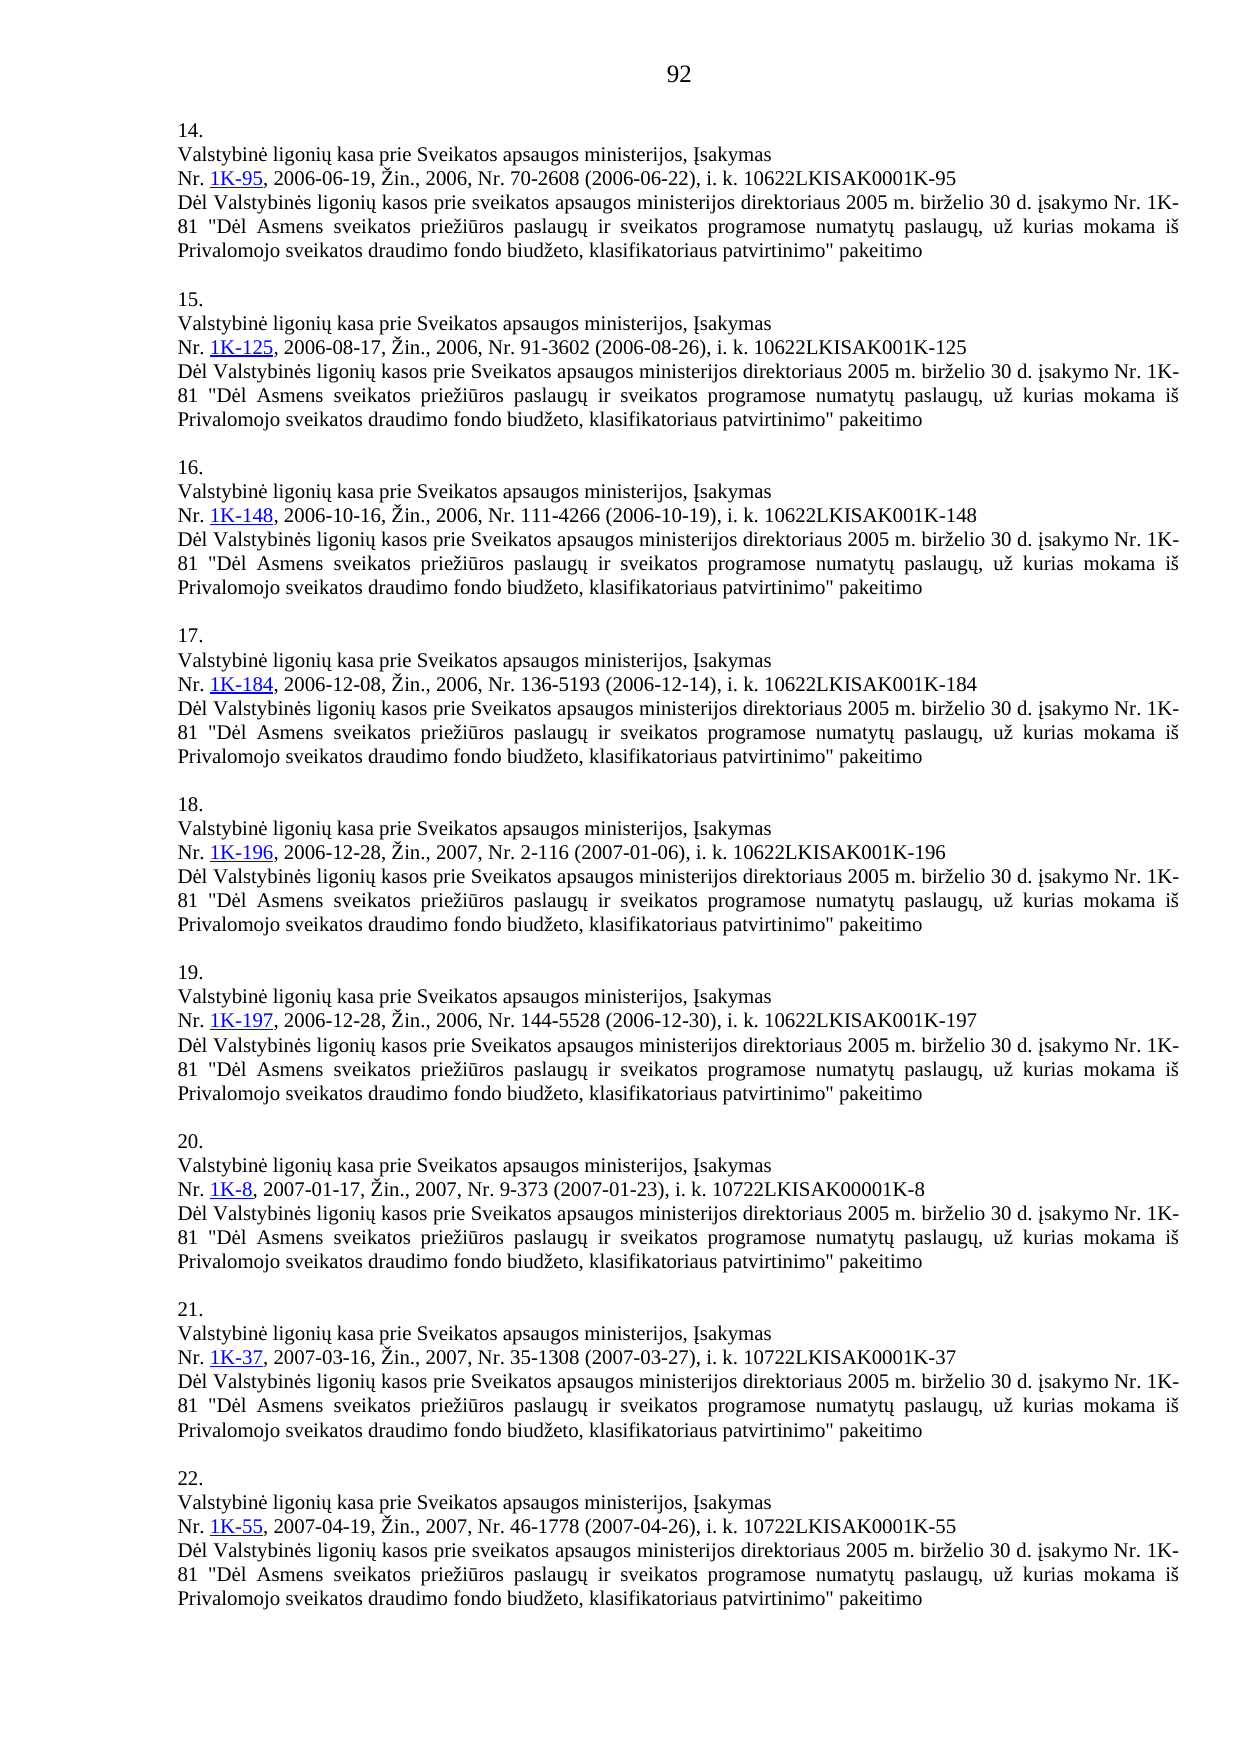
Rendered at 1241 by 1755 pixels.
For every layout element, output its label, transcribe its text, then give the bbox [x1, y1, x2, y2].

text Nr. 1K-148, 2006-10-16, Žin., 2006, Nr. 111-4266 (2006-10-19), i. k. 10622LKISAK001K-148 [177, 503, 1181, 527]
text 20. [177, 1129, 1181, 1153]
text Nr. 1K-55, 2007-04-19, Žin., 2007, Nr. 46-1778 (2007-04-26), i. k. 10722LKISAK0001K-55 [177, 1514, 1181, 1538]
text 18. [177, 792, 1181, 816]
text 16. [177, 455, 1181, 479]
text Valstybinė ligonių kasa prie Sveikatos apsaugos ministerijos, Įsakymas [177, 1490, 1181, 1514]
text Valstybinė ligonių kasa prie Sveikatos apsaugos ministerijos, Įsakymas [177, 311, 1181, 335]
text Nr. 1K-95, 2006-06-19, Žin., 2006, Nr. 70-2608 (2006-06-22), i. k. 10622LKISAK0001K-95 [177, 166, 1181, 190]
text Valstybinė ligonių kasa prie Sveikatos apsaugos ministerijos, Įsakymas [177, 1153, 1181, 1177]
text Dėl Valstybinės ligonių kasos prie Sveikatos apsaugos ministerijos direktoriaus 2005 m. birželio 30 d. įsakymo Nr. 1K-81 "Dėl Asmens sveikatos priežiūros paslaugų ir sveikatos programose numatytų paslaugų, už kurias mokama iš Privalomojo sveikatos draudimo fondo biudžeto, klasifikatoriaus patvirtinimo" pakeitimo [177, 1032, 1181, 1105]
text Nr. 1K-8, 2007-01-17, Žin., 2007, Nr. 9-373 (2007-01-23), i. k. 10722LKISAK00001K-8 [177, 1177, 1181, 1201]
text Dėl Valstybinės ligonių kasos prie Sveikatos apsaugos ministerijos direktoriaus 2005 m. birželio 30 d. įsakymo Nr. 1K-81 "Dėl Asmens sveikatos priežiūros paslaugų ir sveikatos programose numatytų paslaugų, už kurias mokama iš Privalomojo sveikatos draudimo fondo biudžeto, klasifikatoriaus patvirtinimo" pakeitimo [177, 864, 1181, 936]
text Nr. 1K-125, 2006-08-17, Žin., 2006, Nr. 91-3602 (2006-08-26), i. k. 10622LKISAK001K-125 [177, 335, 1181, 359]
text Valstybinė ligonių kasa prie Sveikatos apsaugos ministerijos, Įsakymas [177, 479, 1181, 503]
text 22. [177, 1466, 1181, 1490]
text Valstybinė ligonių kasa prie Sveikatos apsaugos ministerijos, Įsakymas [177, 816, 1181, 840]
text Dėl Valstybinės ligonių kasos prie sveikatos apsaugos ministerijos direktoriaus 2005 m. birželio 30 d. įsakymo Nr. 1K-81 "Dėl Asmens sveikatos priežiūros paslaugų ir sveikatos programose numatytų paslaugų, už kurias mokama iš Privalomojo sveikatos draudimo fondo biudžeto, klasifikatoriaus patvirtinimo" pakeitimo [177, 190, 1181, 262]
text 21. [177, 1297, 1181, 1321]
text Valstybinė ligonių kasa prie Sveikatos apsaugos ministerijos, Įsakymas [177, 647, 1181, 672]
text Nr. 1K-196, 2006-12-28, Žin., 2007, Nr. 2-116 (2007-01-06), i. k. 10622LKISAK001K-196 [177, 840, 1181, 864]
text Dėl Valstybinės ligonių kasos prie sveikatos apsaugos ministerijos direktoriaus 2005 m. birželio 30 d. įsakymo Nr. 1K-81 "Dėl Asmens sveikatos priežiūros paslaugų ir sveikatos programose numatytų paslaugų, už kurias mokama iš Privalomojo sveikatos draudimo fondo biudžeto, klasifikatoriaus patvirtinimo" pakeitimo [177, 1538, 1181, 1610]
text Valstybinė ligonių kasa prie Sveikatos apsaugos ministerijos, Įsakymas [177, 142, 1181, 166]
text Valstybinė ligonių kasa prie Sveikatos apsaugos ministerijos, Įsakymas [177, 1321, 1181, 1345]
text Dėl Valstybinės ligonių kasos prie Sveikatos apsaugos ministerijos direktoriaus 2005 m. birželio 30 d. įsakymo Nr. 1K-81 "Dėl Asmens sveikatos priežiūros paslaugų ir sveikatos programose numatytų paslaugų, už kurias mokama iš Privalomojo sveikatos draudimo fondo biudžeto, klasifikatoriaus patvirtinimo" pakeitimo [177, 359, 1181, 431]
text Dėl Valstybinės ligonių kasos prie Sveikatos apsaugos ministerijos direktoriaus 2005 m. birželio 30 d. įsakymo Nr. 1K-81 "Dėl Asmens sveikatos priežiūros paslaugų ir sveikatos programose numatytų paslaugų, už kurias mokama iš Privalomojo sveikatos draudimo fondo biudžeto, klasifikatoriaus patvirtinimo" pakeitimo [177, 1369, 1181, 1442]
text Nr. 1K-184, 2006-12-08, Žin., 2006, Nr. 136-5193 (2006-12-14), i. k. 10622LKISAK001K-184 [177, 672, 1181, 696]
text 19. [177, 960, 1181, 984]
text 14. [177, 118, 1181, 142]
text Dėl Valstybinės ligonių kasos prie Sveikatos apsaugos ministerijos direktoriaus 2005 m. birželio 30 d. įsakymo Nr. 1K-81 "Dėl Asmens sveikatos priežiūros paslaugų ir sveikatos programose numatytų paslaugų, už kurias mokama iš Privalomojo sveikatos draudimo fondo biudžeto, klasifikatoriaus patvirtinimo" pakeitimo [177, 527, 1181, 599]
text 15. [177, 287, 1181, 311]
text Dėl Valstybinės ligonių kasos prie Sveikatos apsaugos ministerijos direktoriaus 2005 m. birželio 30 d. įsakymo Nr. 1K-81 "Dėl Asmens sveikatos priežiūros paslaugų ir sveikatos programose numatytų paslaugų, už kurias mokama iš Privalomojo sveikatos draudimo fondo biudžeto, klasifikatoriaus patvirtinimo" pakeitimo [177, 1201, 1181, 1273]
text 17. [177, 623, 1181, 647]
text Nr. 1K-37, 2007-03-16, Žin., 2007, Nr. 35-1308 (2007-03-27), i. k. 10722LKISAK0001K-37 [177, 1345, 1181, 1369]
text Dėl Valstybinės ligonių kasos prie Sveikatos apsaugos ministerijos direktoriaus 2005 m. birželio 30 d. įsakymo Nr. 1K-81 "Dėl Asmens sveikatos priežiūros paslaugų ir sveikatos programose numatytų paslaugų, už kurias mokama iš Privalomojo sveikatos draudimo fondo biudžeto, klasifikatoriaus patvirtinimo" pakeitimo [177, 696, 1181, 768]
text Nr. 1K-197, 2006-12-28, Žin., 2006, Nr. 144-5528 (2006-12-30), i. k. 10622LKISAK001K-197 [177, 1008, 1181, 1032]
text Valstybinė ligonių kasa prie Sveikatos apsaugos ministerijos, Įsakymas [177, 984, 1181, 1008]
